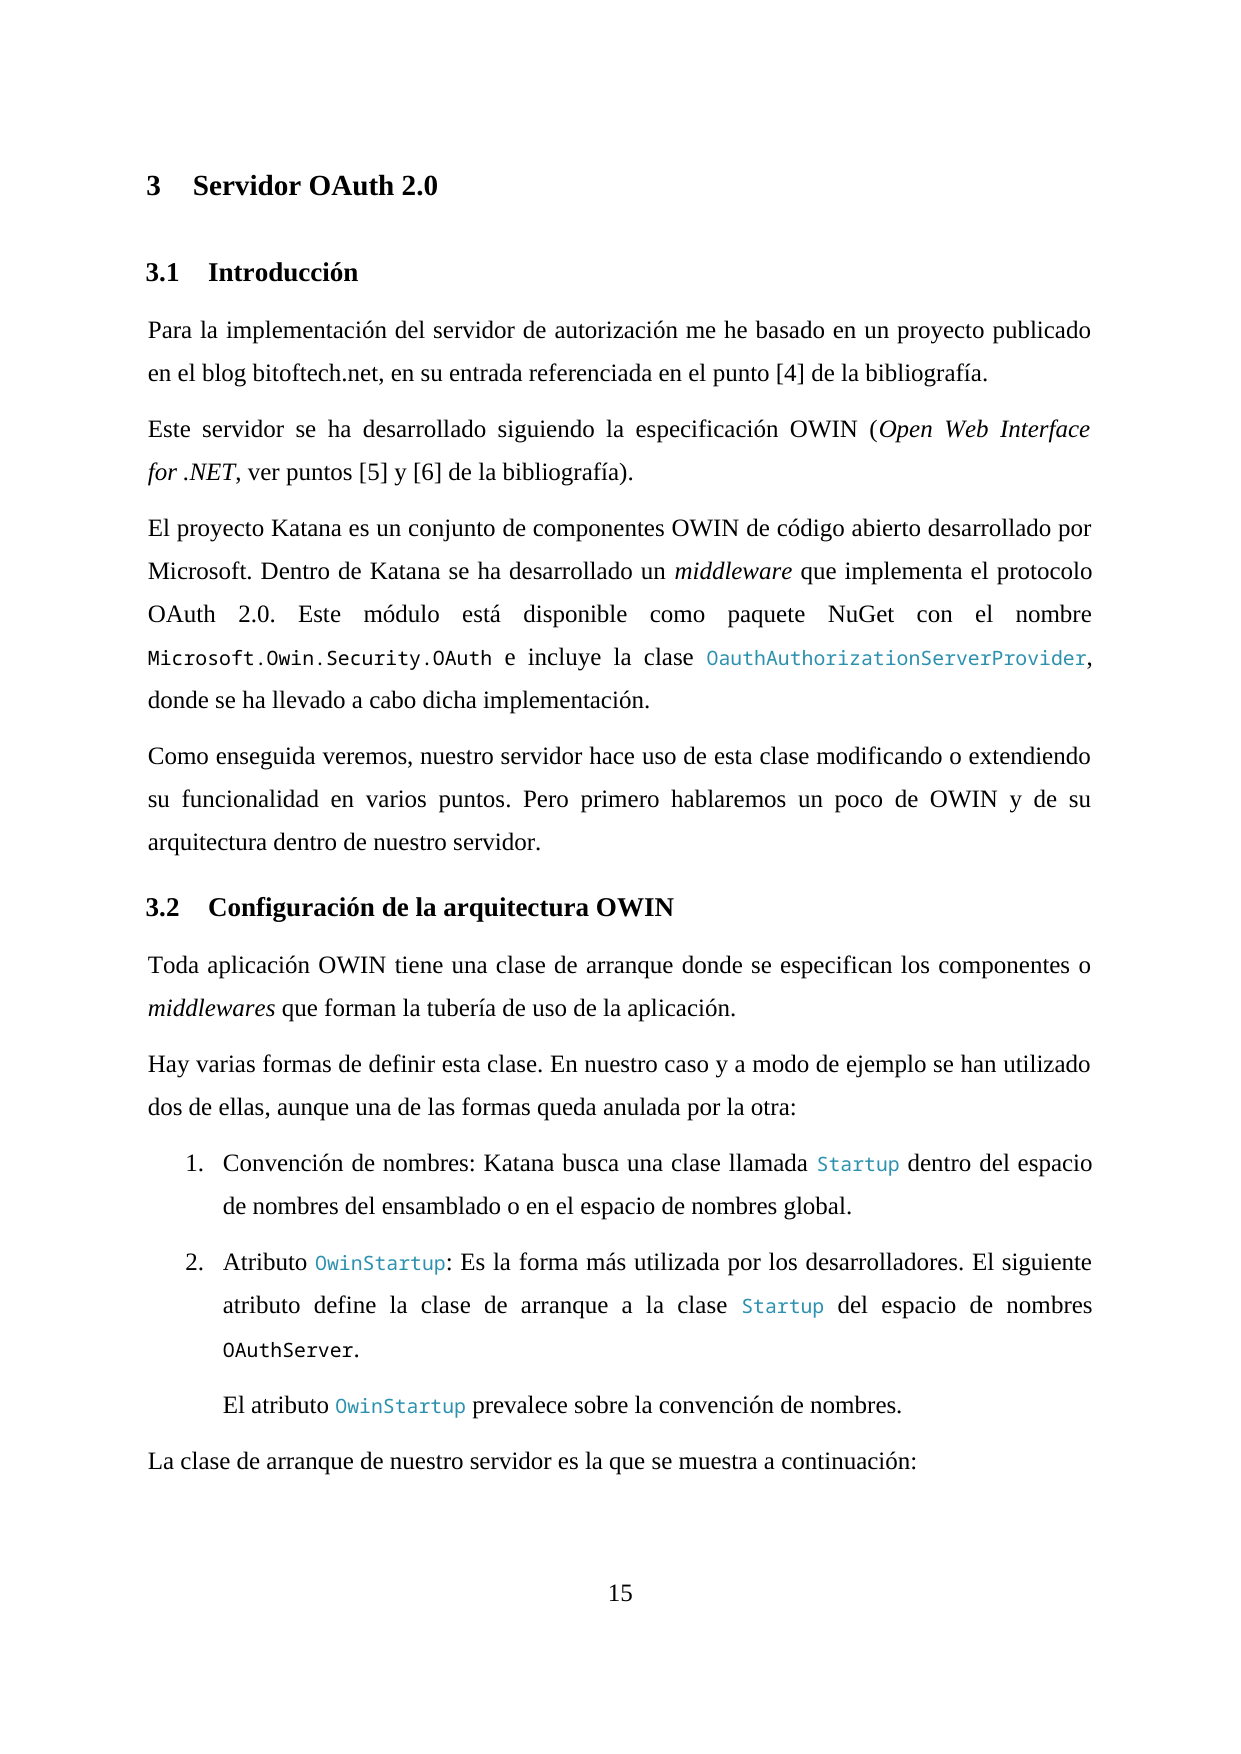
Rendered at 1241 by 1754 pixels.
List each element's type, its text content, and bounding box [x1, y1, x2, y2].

text Toda aplicación OWIN tiene una clase de arranque donde se especifican los componentes o middlewares que forman la tubería de uso de la aplicación. [148, 950, 1093, 1022]
subtitle Servidor OAuth 2.0 [139, 168, 1093, 202]
list Convención de nombres: Katana busca una clase llamada Startup dentro del espacio de nombres del ensamblado o en el espacio de nombres global. [185, 1148, 1093, 1220]
list Atributo OwinStartup: Es la forma más utilizada por los desarrolladores. El siguiente atributo define la clase de arranque a la clase Startup del espacio de nombres OAuthServer. [185, 1247, 1093, 1363]
subtitle Introducción [139, 256, 1093, 287]
text La clase de arranque de nuestro servidor es la que se muestra a continuación: [148, 1446, 1093, 1475]
text El proyecto Katana es un conjunto de componentes OWIN de código abierto desarrollado por Microsoft. Dentro de Katana se ha desarrollado un middleware que implementa el protocolo OAuth 2.0. Este módulo está disponible como paquete NuGet con el nombre Microsoft.Owin.Security.OAuth e incluye la clase OauthAuthorizationServerProvider, donde se ha llevado a cabo dicha implementación. [148, 513, 1093, 714]
list El atributo OwinStartup prevalece sobre la convención de nombres. [185, 1390, 1093, 1419]
subtitle Configuración de la arquitectura OWIN [139, 891, 1093, 922]
text Hay varias formas de definir esta clase. En nuestro caso y a modo de ejemplo se han utilizado dos de ellas, aunque una de las formas queda anulada por la otra: [148, 1049, 1093, 1121]
text Como enseguida veremos, nuestro servidor hace uso de esta clase modificando o extendiendo su funcionalidad en varios puntos. Pero primero hablaremos un poco de OWIN y de su arquitectura dentro de nuestro servidor. [148, 741, 1093, 856]
text Para la implementación del servidor de autorización me he basado en un proyecto publicado en el blog bitoftech.net, en su entrada referenciada en el punto [4] de la bibliografía. [148, 315, 1093, 387]
text Este servidor se ha desarrollado siguiendo la especificación OWIN (Open Web Interface for .NET, ver puntos [5] y [6] de la bibliografía). [148, 414, 1093, 486]
